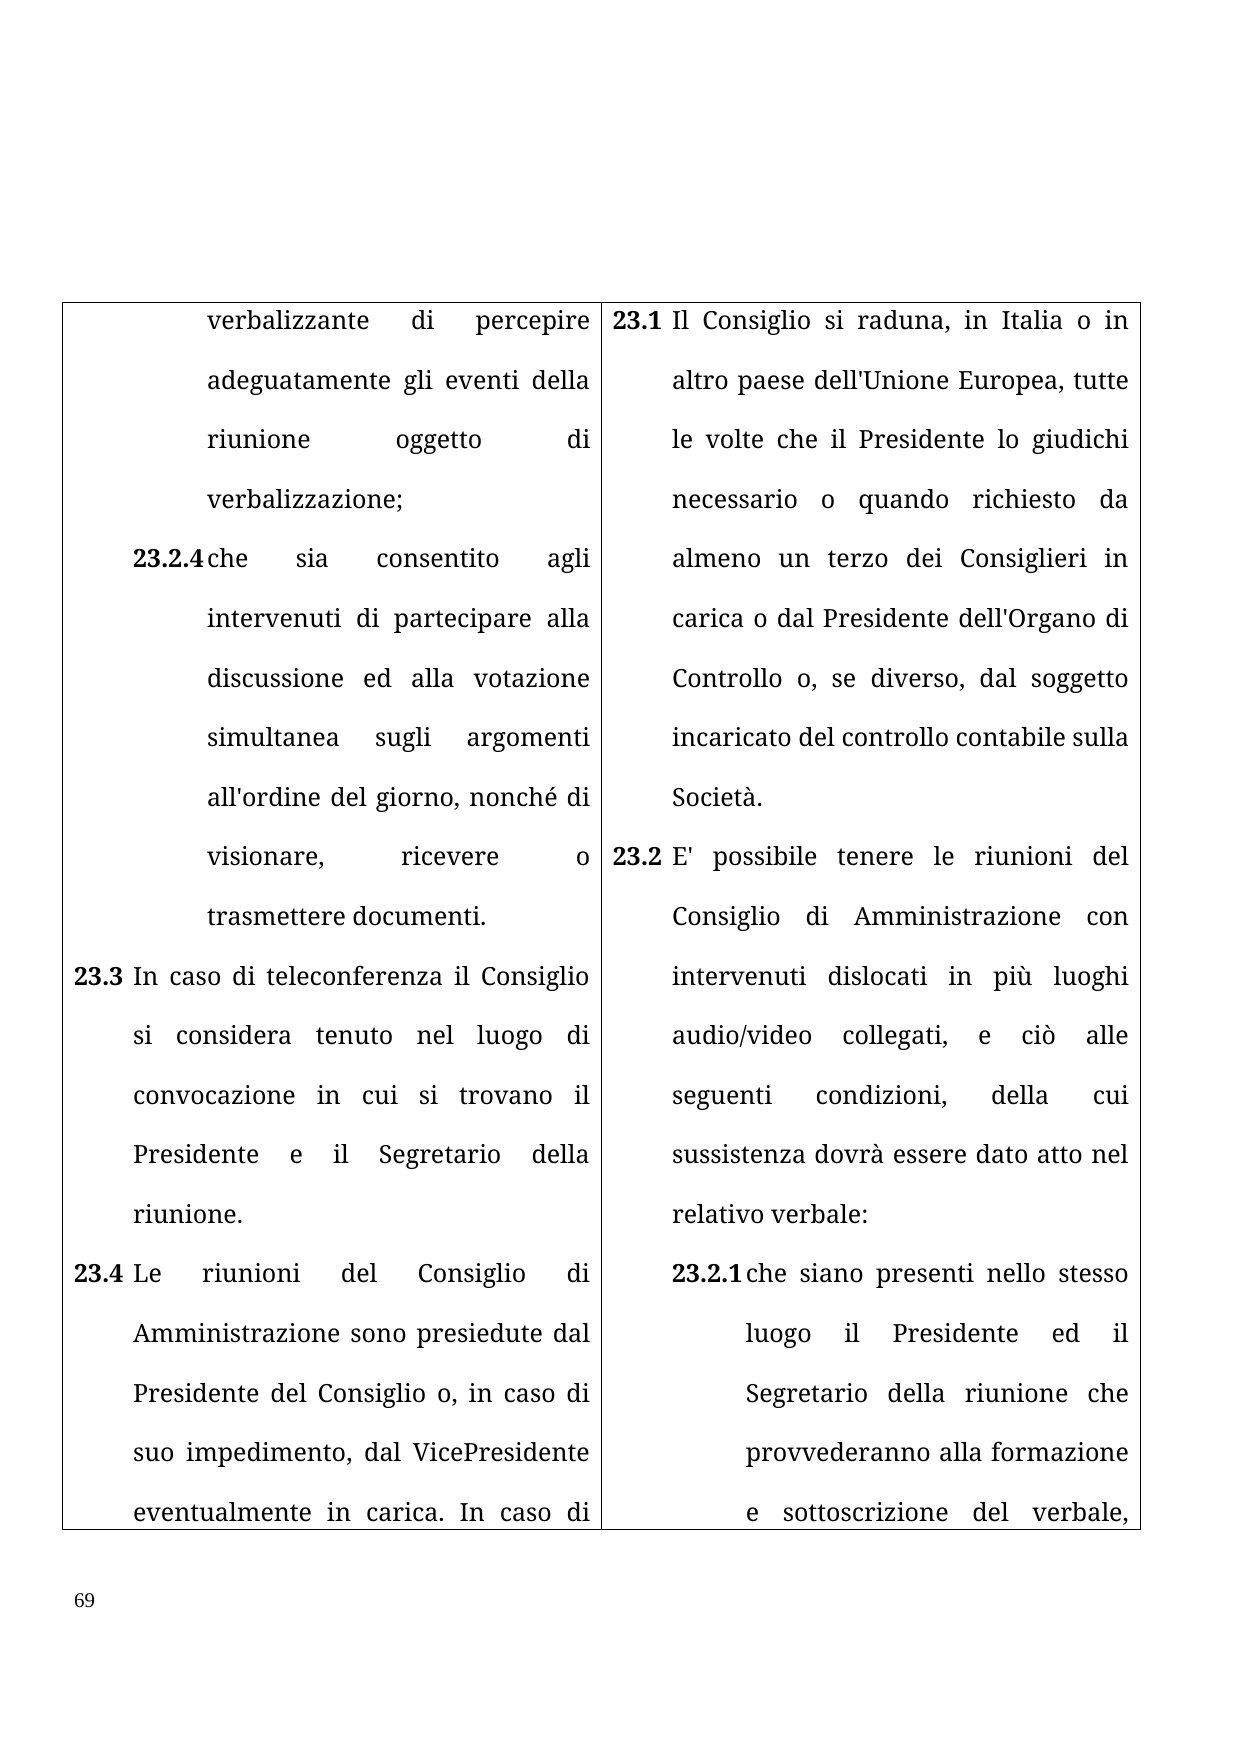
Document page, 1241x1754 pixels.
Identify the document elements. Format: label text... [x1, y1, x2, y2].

table_header verbalizzante di percepire adeguatamente gli eventi della riunione oggetto di verbalizzazione; 23.2.4 che sia consentito agli intervenuti di partecipare alla discussione ed alla votazione simultanea sugli argomenti all'ordine del giorno, nonché di visionare, ricevere o trasmettere documenti. 23.3 In caso di teleconferenza il Consiglio si considera tenuto nel luogo di convocazione in cui si trovano il Presidente e il Segretario della riunione. 23.4 Le riunioni del Consiglio di Amministrazione sono presiedute dal Presidente del Consiglio o, in caso di suo impedimento, dal VicePresidente eventualmente in carica. In caso di [63, 303, 601, 1528]
table_header 23.1 Il Consiglio si raduna, in Italia o in altro paese dell'Unione Europea, tutte le volte che il Presidente lo giudichi necessario o quando richiesto da almeno un terzo dei Consiglieri in carica o dal Presidente dell'Organo di Controllo o, se diverso, dal soggetto incaricato del controllo contabile sulla Società. 23.2 E' possibile tenere le riunioni del Consiglio di Amministrazione con intervenuti dislocati in più luoghi audio/video collegati, e ciò alle seguenti condizioni, della cui sussistenza dovrà essere dato atto nel relativo verbale: 23.2.1 che siano presenti nello stesso luogo il Presidente ed il Segretario della riunione che provvederanno alla formazione e sottoscrizione del verbale, [602, 303, 1140, 1528]
